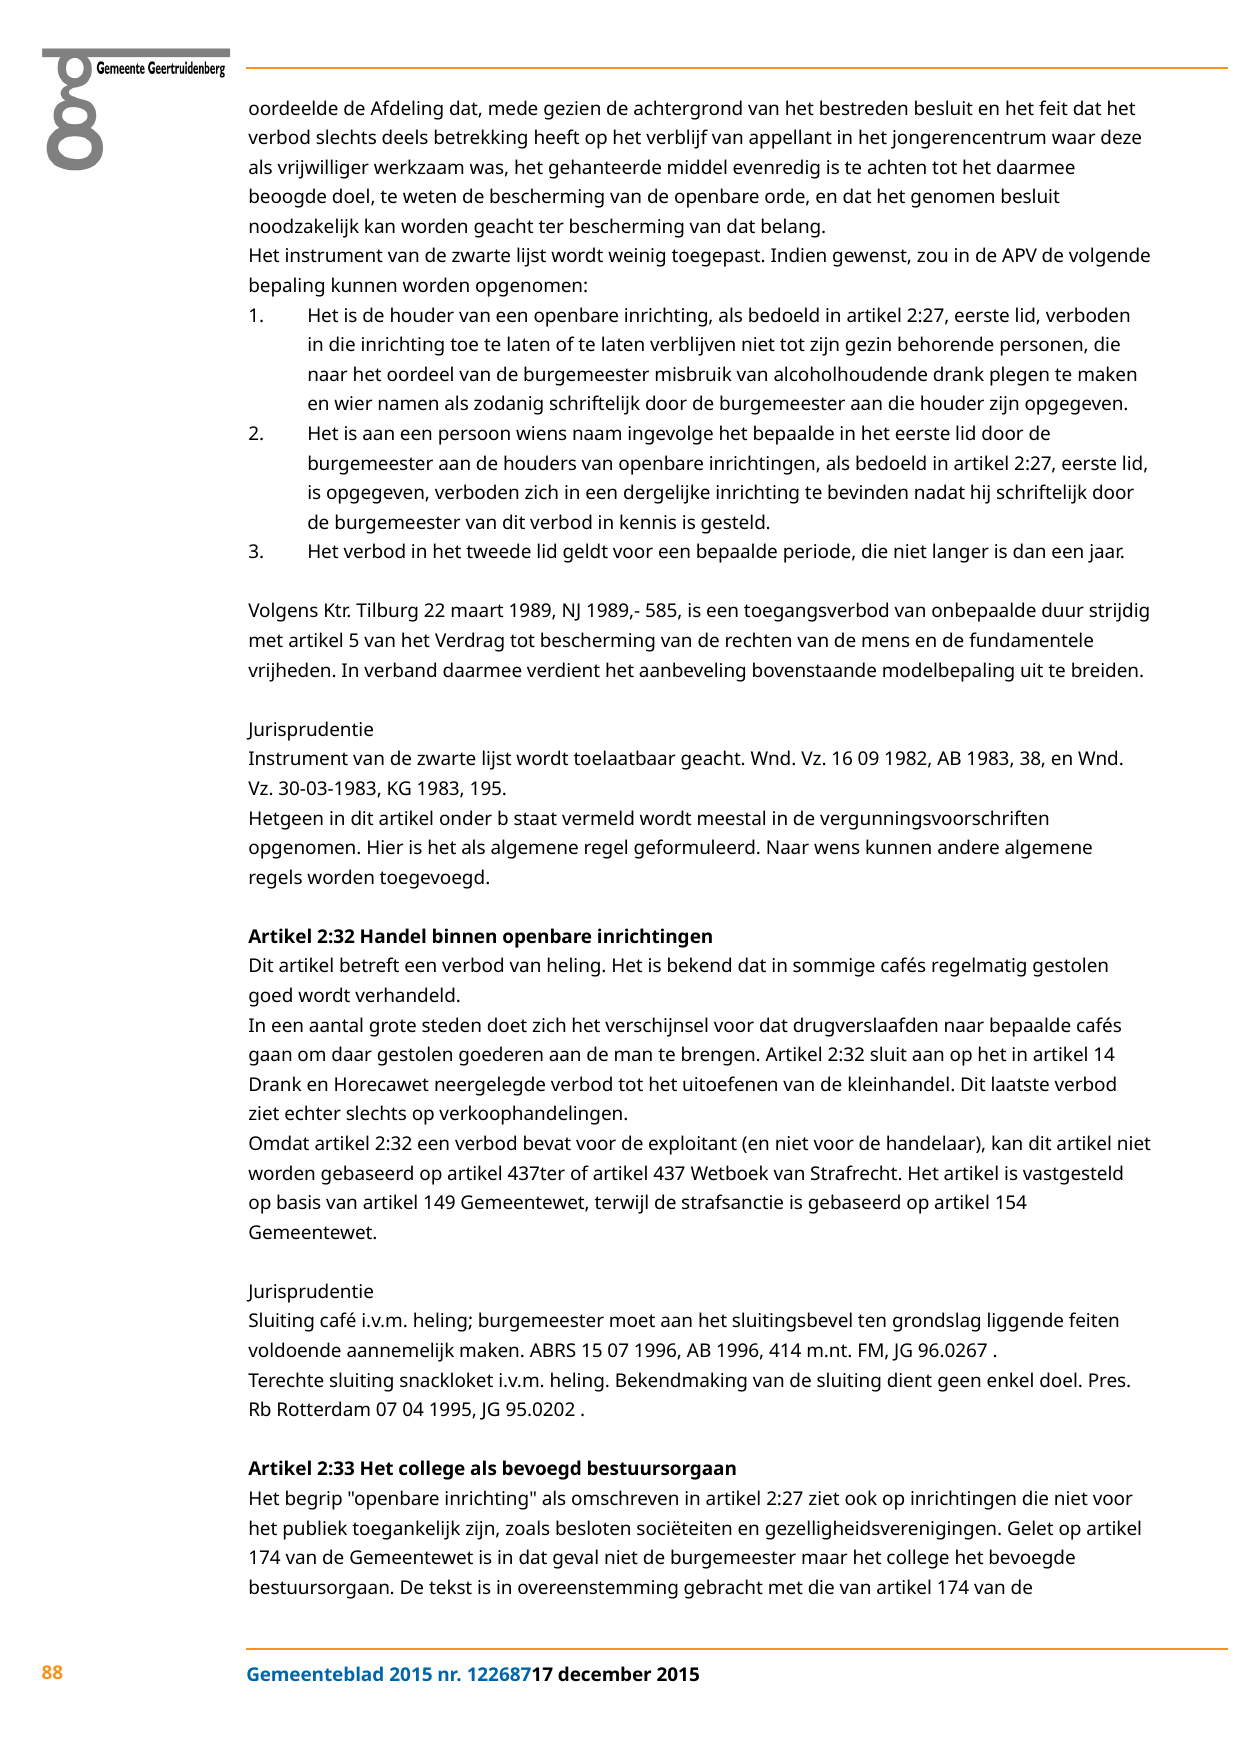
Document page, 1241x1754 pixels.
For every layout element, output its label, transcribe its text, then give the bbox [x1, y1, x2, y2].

picture [41, 47, 231, 172]
text Het begrip "openbare inrichting" als omschreven in artikel 2:27 ziet ook op inrichtingen die niet voor het publiek toegankelijk zijn, zoals besloten sociëteiten en gezelligheidsverenigingen. Gelet op artikel 174 van de Gemeentewet is in dat geval niet de burgemeester maar het college het bevoegde bestuursorgaan. De tekst is in overeenstemming gebracht met die van artikel 174 van de [248, 1485, 1152, 1600]
text Artikel 2:32 Handel binnen openbare inrichtingen [248, 923, 1152, 949]
text Omdat artikel 2:32 een verbod bevat voor de exploitant (en niet voor de handelaar), kan dit artikel niet worden gebaseerd op artikel 437ter of artikel 437 Wetboek van Strafrecht. Het artikel is vastgesteld op basis van artikel 149 Gemeentewet, terwijl de strafsanctie is gebaseerd op artikel 154 Gemeentewet. [248, 1130, 1152, 1245]
text Sluiting café i.v.m. heling; burgemeester moet aan het sluitingsbevel ten grondslag liggende feiten voldoende aannemelijk maken. ABRS 15 07 1996, AB 1996, 414 m.nt. FM, JG 96.0267 . [248, 1308, 1152, 1363]
text Volgens Ktr. Tilburg 22 maart 1989, NJ 1989,- 585, is een toegangsverbod van onbepaalde duur strijdig met artikel 5 van het Verdrag tot bescherming van de rechten van de mens en de fundamentele vrijheden. In verband daarmee verdient het aanbeveling bovenstaande modelbepaling uit te breiden. [248, 598, 1152, 683]
text Hetgeen in dit artikel onder b staat vermeld wordt meestal in de vergunningsvoorschriften opgenomen. Hier is het als algemene regel geformuleerd. Naar wens kunnen andere algemene regels worden toegevoegd. [248, 805, 1152, 890]
text Instrument van de zwarte lijst wordt toelaatbaar geacht. Wnd. Vz. 16 09 1982, AB 1983, 38, en Wnd. Vz. 30-03-1983, KG 1983, 195. [248, 746, 1152, 801]
text Jurisprudentie [248, 1278, 1152, 1304]
text Dit artikel betreft een verbod van heling. Het is bekend dat in sommige cafés regelmatig gestolen goed wordt verhandeld. [248, 953, 1152, 1008]
list Het is de houder van een openbare inrichting, als bedoeld in artikel 2:27, eerste lid, verboden in die inrichting toe te laten of te laten verblijven niet tot zijn gezin behorende personen, die naar het oordeel van de burgemeester misbruik van alcoholhoudende drank plegen te maken en wier namen als zodanig schriftelijk door de burgemeester aan die houder zijn opgegeven. [248, 302, 1152, 416]
text Artikel 2:33 Het college als bevoegd bestuursorgaan [248, 1456, 1152, 1481]
list Het is aan een persoon wiens naam ingevolge het bepaalde in het eerste lid door de burgemeester aan de houders van openbare inrichtingen, als bedoeld in artikel 2:27, eerste lid, is opgegeven, verboden zich in een dergelijke inrichting te bevinden nadat hij schriftelijk door de burgemeester van dit verbod in kennis is gesteld. [248, 420, 1152, 535]
text Het instrument van de zwarte lijst wordt weinig toegepast. Indien gewenst, zou in de APV de volgende bepaling kunnen worden opgenomen: [248, 243, 1152, 298]
text Terechte sluiting snackloket i.v.m. heling. Bekendmaking van de sluiting dient geen enkel doel. Pres. Rb Rotterdam 07 04 1995, JG 95.0202 . [248, 1367, 1152, 1422]
list Het verbod in het tweede lid geldt voor een bepaalde periode, die niet langer is dan een jaar. [248, 538, 1152, 564]
text oordeelde de Afdeling dat, mede gezien de achtergrond van het bestreden besluit en het feit dat het verbod slechts deels betrekking heeft op het verblijf van appellant in het jongerencentrum waar deze als vrijwilliger werkzaam was, het gehanteerde middel evenredig is te achten tot het daarmee beoogde doel, te weten de bescherming van de openbare orde, en dat het genomen besluit noodzakelijk kan worden geacht ter bescherming van dat belang. [248, 95, 1152, 239]
text Jurisprudentie [248, 716, 1152, 742]
text In een aantal grote steden doet zich het verschijnsel voor dat drugverslaafden naar bepaalde cafés gaan om daar gestolen goederen aan de man te brengen. Artikel 2:32 sluit aan op het in artikel 14 Drank en Horecawet neergelegde verbod tot het uitoefenen van de kleinhandel. Dit laatste verbod ziet echter slechts op verkoophandelingen. [248, 1012, 1152, 1126]
